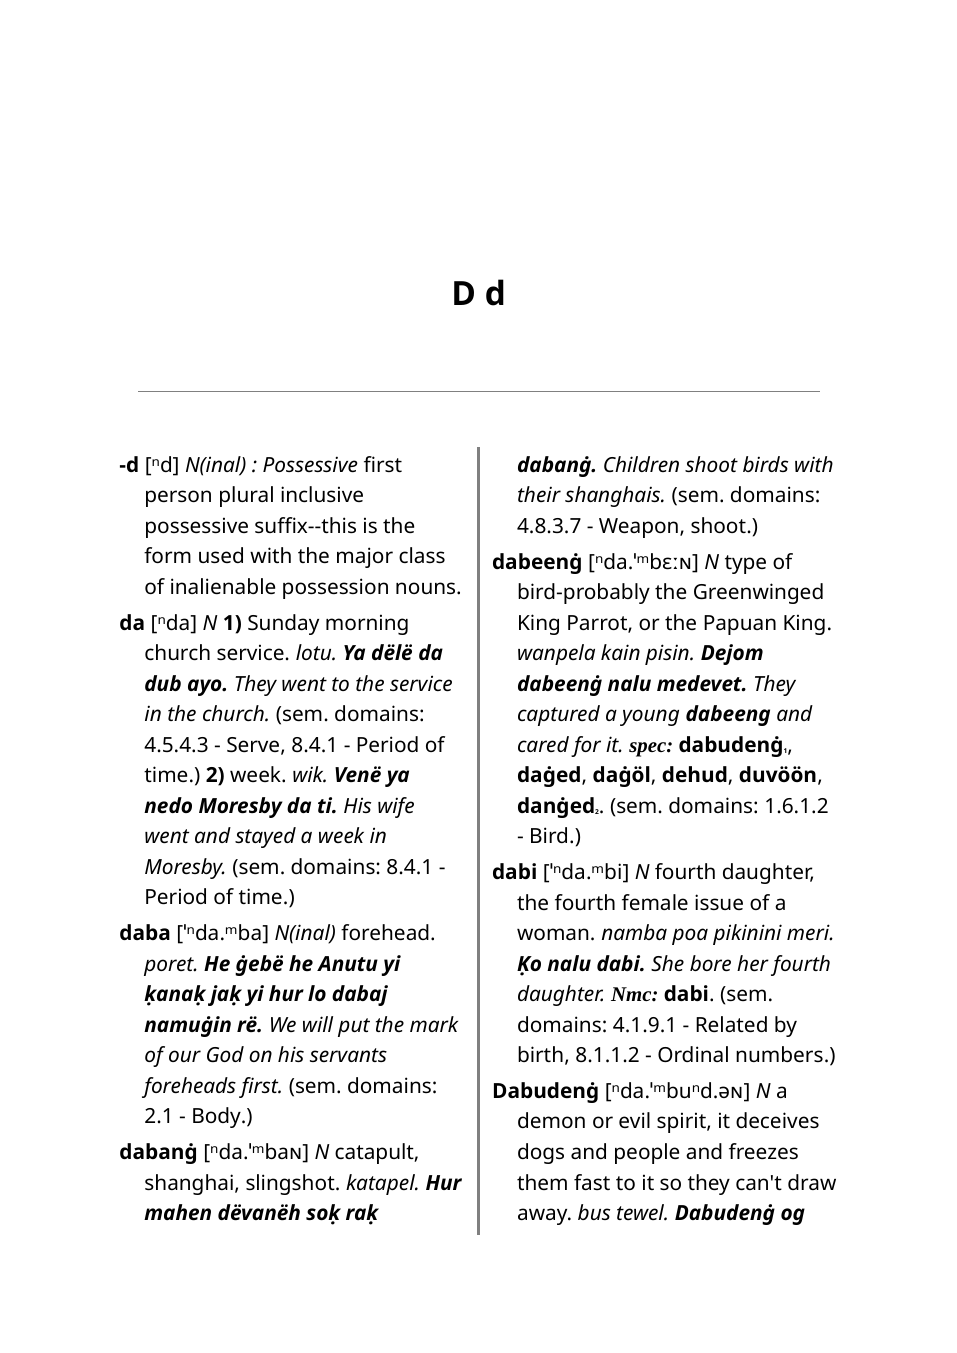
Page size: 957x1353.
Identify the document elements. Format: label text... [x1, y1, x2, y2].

text da [ⁿda] N 1) Sunday morning church service. lotu. Ya dëlë da dub ayo. They went to the service in the church. (sem. domains: 4.5.4.3 - Serve, 8.4.1 - Period of time.) 2) week. wik. Venë ya nedo Moresby da ti. His wife went and stayed a week in Moresby. (sem. domains: 8.4.1 - Period of time.) [119, 605, 465, 915]
text daba [ˈⁿda.ᵐba] N(inal) forehead. poret. He ġebë he Anutu yi ḳanaḳ jaḳ yi hur lo dabaj namuġin rë. We will put the mark of our God on his servants foreheads first. (sem. domains: 2.1 - Body.) [119, 915, 465, 1134]
text Dabudenġ [ⁿda.ˈᵐbuⁿd.əɴ] N a demon or evil spirit, it deceives dogs and people and freezes them fast to it so they can't draw away. bus tewel. Dabudenġ og [492, 1073, 837, 1231]
text dabeenġ [ⁿda.ˈᵐbɛːɴ] N type of bird-probably the Greenwinged King Parrot, or the Papuan King. wanpela kain pisin. Dejom dabeenġ nalu medevet. They captured a young dabeeng and cared for it. spec: dabudenġ1, daġed, daġöl, dehud, duvöön, danġed2. (sem. domains: 1.6.1.2 - Bird.) [492, 544, 837, 854]
text dabanġ [ⁿda.ˈᵐbaɴ] N catapult, shanghai, slingshot. katapel. Hur mahen dëvanëh soḳ raḳ [119, 1134, 465, 1231]
text dabanġ. Children shoot birds with their shanghais. (sem. domains: 4.8.3.7 - Weapon, shoot.) [492, 448, 837, 544]
text -d [ⁿd] N(inal) : Possessive first person plural inclusive possessive suffix--this is the form used with the major class of inalienable possession nouns. [119, 448, 465, 605]
text dabi [ˈⁿda.ᵐbi] N fourth daughter, the fourth female issue of a woman. namba poa pikinini meri. Ḳo nalu dabi. She bore her fourth daughter. Nmc: dabi. (sem. domains: 4.1.9.1 - Related by birth, 8.1.1.2 - Ordinal numbers.) [492, 854, 837, 1073]
text D d [138, 195, 819, 391]
